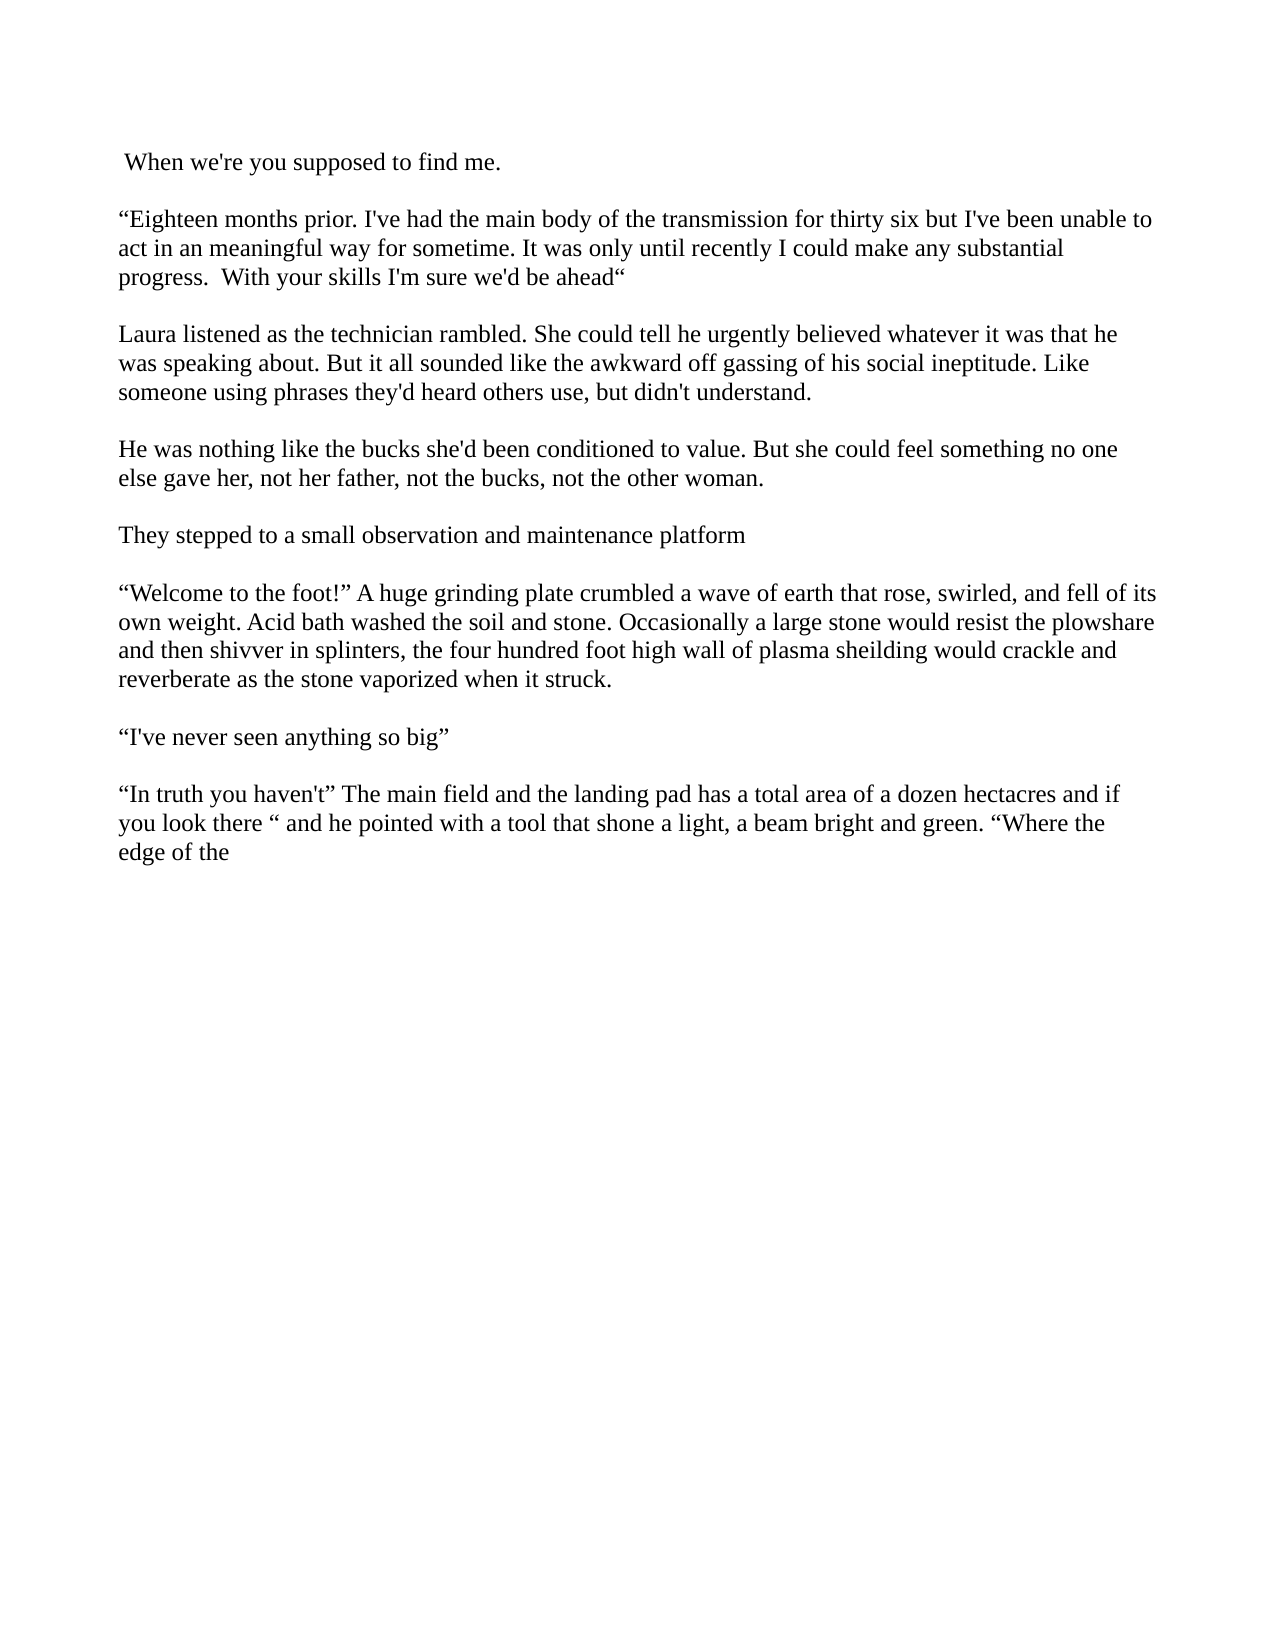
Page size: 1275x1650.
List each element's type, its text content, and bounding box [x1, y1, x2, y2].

text When we're you supposed to find me. [118, 147, 1157, 176]
text They stepped to a small observation and maintenance platform [118, 521, 1157, 549]
text “Welcome to the foot!” A huge grinding plate crumbled a wave of earth that rose, swirled, and fell of its own weight. Acid bath washed the soil and stone. Occasionally a large stone would resist the plowshare [118, 578, 1157, 636]
text Laura listened as the technician rambled. She could tell he urgently believed whatever it was that he was speaking about. But it all sounded like the awkward off gassing of his social ineptitude. Like someone using phrases they'd heard others use, but didn't understand. [118, 319, 1157, 406]
text He was nothing like the bucks she'd been conditioned to value. But she could feel something no one else gave her, not her father, not the bucks, not the other woman. [118, 434, 1157, 492]
text “Eighteen months prior. I've had the main body of the transmission for thirty six but I've been unable to act in an meaningful way for sometime. It was only until recently I could make any substantial progress. With your skills I'm sure we'd be ahead“ [118, 204, 1157, 291]
text and then shivver in splinters, the four hundred foot high wall of plasma sheilding would crackle and reverberate as the stone vaporized when it struck. [118, 636, 1157, 693]
text “In truth you haven't” The main field and the landing pad has a total area of a dozen hectacres and if you look there “ and he pointed with a tool that shone a light, a beam bright and green. “Where the edge of the [118, 779, 1157, 866]
text “I've never seen anything so big” [118, 722, 1157, 751]
